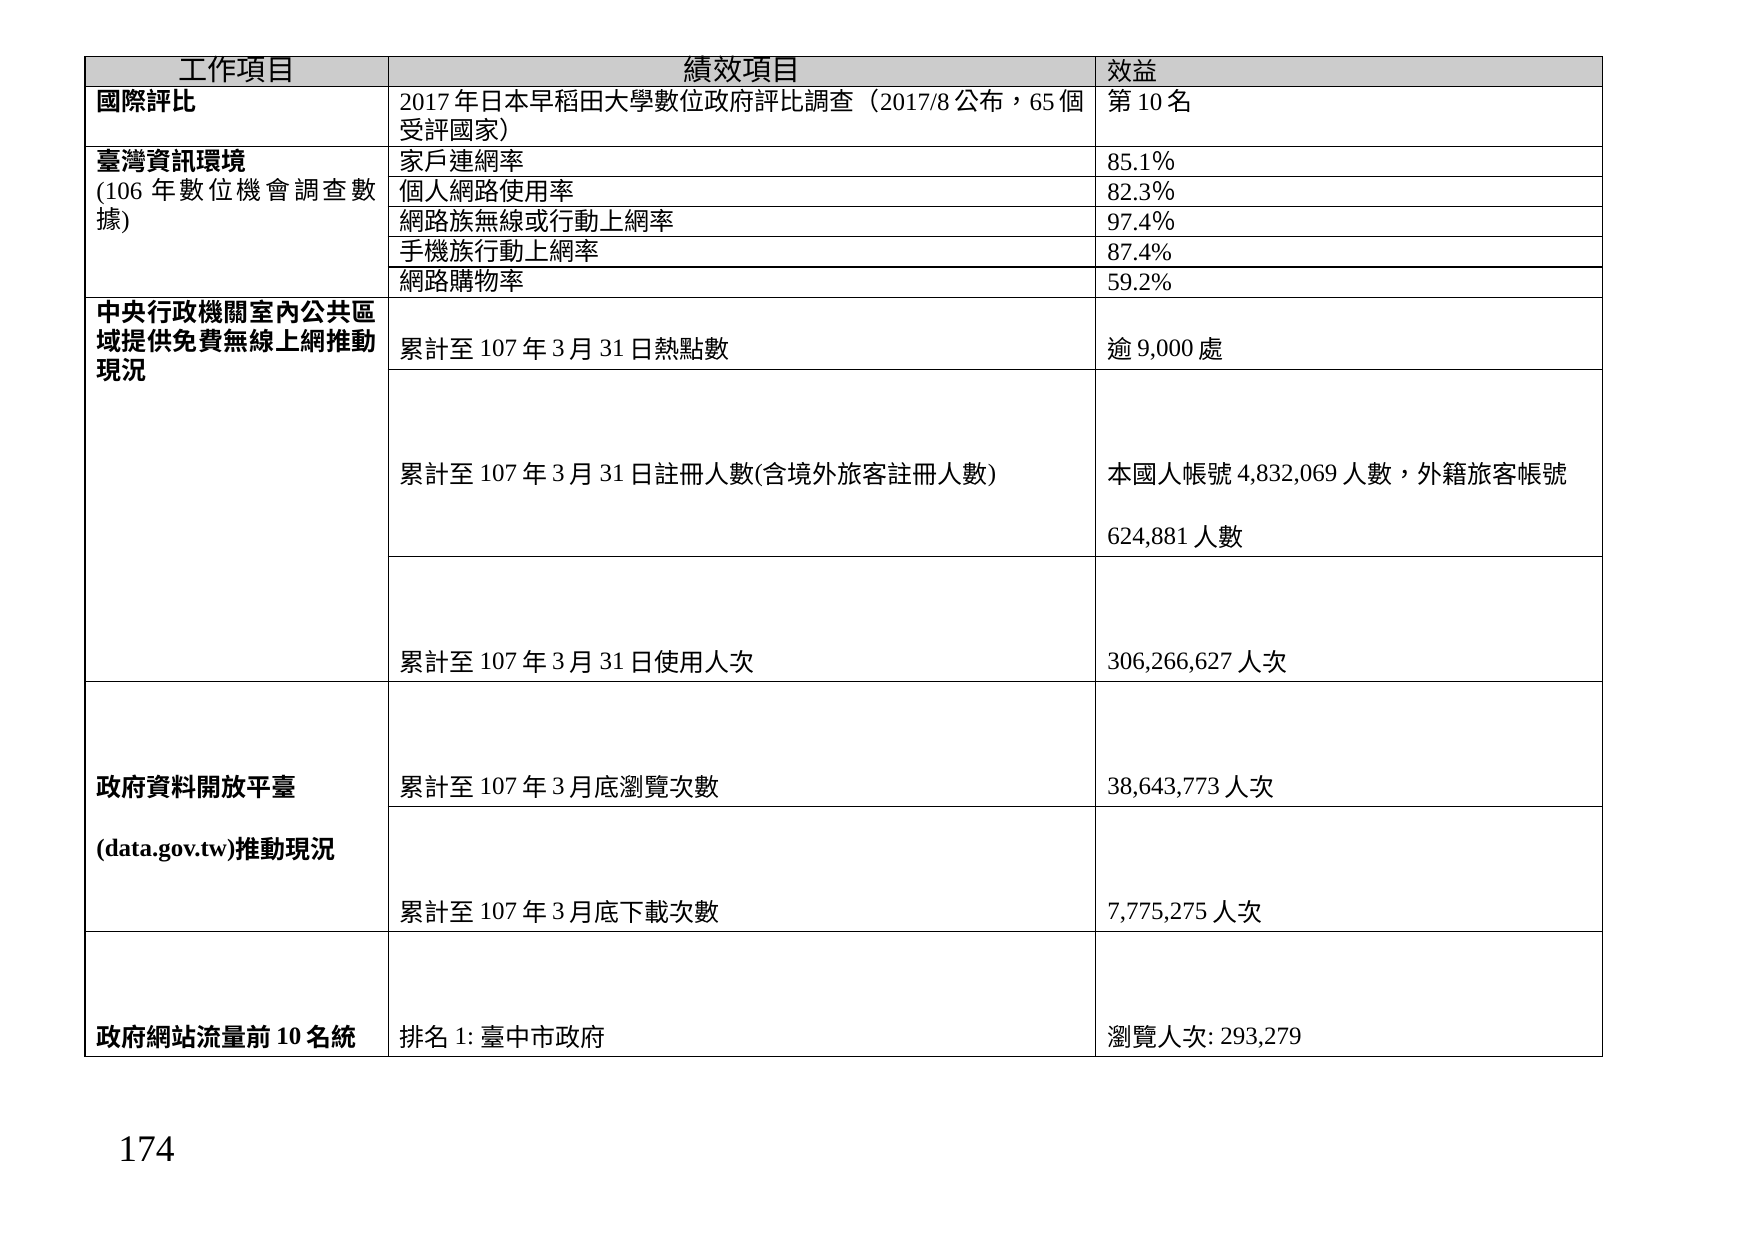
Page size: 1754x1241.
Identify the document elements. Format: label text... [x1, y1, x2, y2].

table_cell 網路購物率 [389, 268, 1095, 297]
table_cell 累計至107年3月底瀏覽次數 [389, 682, 1095, 806]
table_cell 85.1％ [1096, 147, 1602, 176]
table_cell 82.3％ [1096, 177, 1602, 206]
table_cell 97.4％ [1096, 207, 1602, 236]
table_cell 累計至107年3月31日使用人次 [389, 557, 1095, 681]
table_cell 國際評比 [86, 87, 388, 146]
table_cell 59.2% [1096, 268, 1602, 297]
table_cell 306,266,627人次 [1096, 557, 1602, 681]
table_header 效益 [1096, 57, 1602, 86]
table_cell 2017年日本早稻田大學數位政府評比調查（2017/8公布，65個受評國家） [389, 87, 1095, 146]
table_cell 政府網站流量前10名統 [86, 932, 388, 1056]
table_header 績效項目 [389, 57, 1095, 86]
table_cell 87.4% [1096, 237, 1602, 266]
table_cell 家戶連網率 [389, 147, 1095, 176]
table_header 工作項目 [86, 57, 388, 86]
table_cell 排名1: 臺中市政府 [389, 932, 1095, 1056]
table_cell 38,643,773人次 [1096, 682, 1602, 806]
table_cell 臺灣資訊環境 (106年數位機會調查數據) [86, 147, 388, 297]
table_cell 逾9,000處 [1096, 298, 1602, 368]
table_cell 累計至107年3月31日熱點數 [389, 298, 1095, 368]
table_cell 累計至107年3月底下載次數 [389, 807, 1095, 931]
table_cell 中央行政機關室內公共區域提供免費無線上網推動現況 [86, 298, 388, 681]
table_cell 個人網路使用率 [389, 177, 1095, 206]
table_cell 本國人帳號4,832,069人數，外籍旅客帳號 624,881人數 [1096, 370, 1602, 556]
table_cell 網路族無線或行動上網率 [389, 207, 1095, 236]
table_cell 手機族行動上網率 [389, 237, 1095, 266]
table_cell 瀏覽人次: 293,279 [1096, 932, 1602, 1056]
table_cell 第10名 [1096, 87, 1602, 146]
table_cell 7,775,275人次 [1096, 807, 1602, 931]
table_cell 累計至107年3月31日註冊人數(含境外旅客註冊人數) [389, 370, 1095, 556]
table_cell 政府資料開放平臺(data.gov.tw)推動現況 [86, 682, 388, 931]
